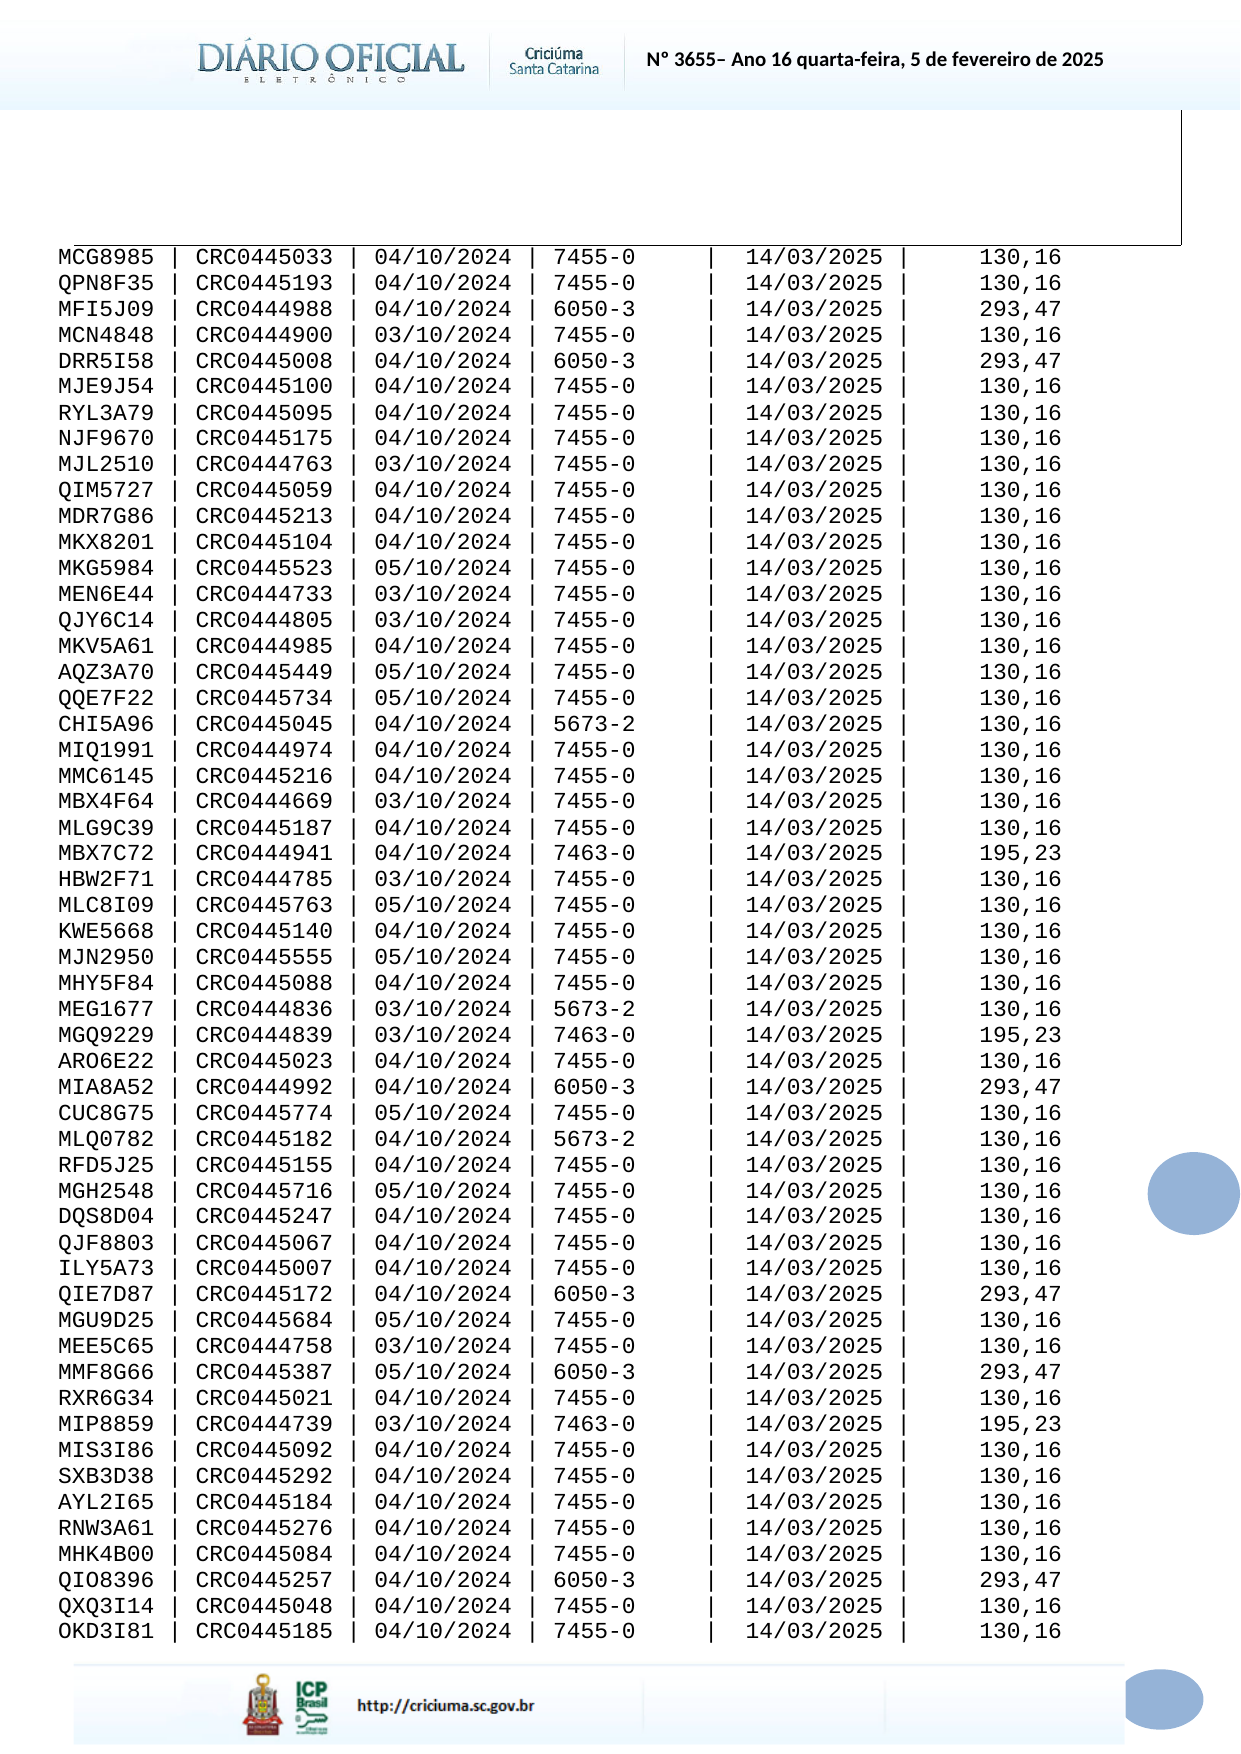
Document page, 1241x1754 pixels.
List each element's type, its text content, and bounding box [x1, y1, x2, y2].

text MJN2950 | CRC0445555 | 05/10/2024 | 7455-0 | 14/03/2025 | 130,16 [44, 946, 1181, 971]
text MKV5A61 | CRC0444985 | 04/10/2024 | 7455-0 | 14/03/2025 | 130,16 [44, 634, 1181, 660]
text MMC6145 | CRC0445216 | 04/10/2024 | 7455-0 | 14/03/2025 | 130,16 [44, 764, 1181, 790]
text MDR7G86 | CRC0445213 | 04/10/2024 | 7455-0 | 14/03/2025 | 130,16 [44, 504, 1181, 531]
text MCG8985 | CRC0445033 | 04/10/2024 | 7455-0 | 14/03/2025 | 130,16 [44, 245, 1181, 271]
text MJE9J54 | CRC0445100 | 04/10/2024 | 7455-0 | 14/03/2025 | 130,16 [44, 375, 1181, 401]
text DRR5I58 | CRC0445008 | 04/10/2024 | 6050-3 | 14/03/2025 | 293,47 [44, 349, 1181, 375]
text MIP8859 | CRC0444739 | 03/10/2024 | 7463-0 | 14/03/2025 | 195,23 [44, 1412, 1181, 1438]
text MLC8I09 | CRC0445763 | 05/10/2024 | 7455-0 | 14/03/2025 | 130,16 [44, 894, 1181, 919]
text QIM5727 | CRC0445059 | 04/10/2024 | 7455-0 | 14/03/2025 | 130,16 [44, 479, 1181, 504]
text MKG5984 | CRC0445523 | 05/10/2024 | 7455-0 | 14/03/2025 | 130,16 [44, 556, 1181, 582]
text HBW2F71 | CRC0444785 | 03/10/2024 | 7455-0 | 14/03/2025 | 130,16 [44, 868, 1181, 894]
text CUC8G75 | CRC0445774 | 05/10/2024 | 7455-0 | 14/03/2025 | 130,16 [44, 1101, 1181, 1127]
text KWE5668 | CRC0445140 | 04/10/2024 | 7455-0 | 14/03/2025 | 130,16 [44, 919, 1181, 946]
text AYL2I65 | CRC0445184 | 04/10/2024 | 7455-0 | 14/03/2025 | 130,16 [44, 1490, 1181, 1516]
text RFD5J25 | CRC0445155 | 04/10/2024 | 7455-0 | 14/03/2025 | 130,16 [44, 1153, 1180, 1179]
text RNW3A61 | CRC0445276 | 04/10/2024 | 7455-0 | 14/03/2025 | 130,16 [44, 1516, 1181, 1542]
text ILY5A73 | CRC0445007 | 04/10/2024 | 7455-0 | 14/03/2025 | 130,16 [44, 1257, 1181, 1283]
text MGH2548 | CRC0445716 | 05/10/2024 | 7455-0 | 14/03/2025 | 130,16 [44, 1179, 1150, 1205]
text MIS3I86 | CRC0445092 | 04/10/2024 | 7455-0 | 14/03/2025 | 130,16 [44, 1438, 1181, 1464]
text MKX8201 | CRC0445104 | 04/10/2024 | 7455-0 | 14/03/2025 | 130,16 [44, 531, 1181, 556]
text QXQ3I14 | CRC0445048 | 04/10/2024 | 7455-0 | 14/03/2025 | 130,16 [44, 1594, 1181, 1620]
text MLG9C39 | CRC0445187 | 04/10/2024 | 7455-0 | 14/03/2025 | 130,16 [44, 816, 1181, 842]
text RXR6G34 | CRC0445021 | 04/10/2024 | 7455-0 | 14/03/2025 | 130,16 [44, 1386, 1181, 1412]
text QIE7D87 | CRC0445172 | 04/10/2024 | 6050-3 | 14/03/2025 | 293,47 [44, 1283, 1181, 1309]
text MEG1677 | CRC0444836 | 03/10/2024 | 5673-2 | 14/03/2025 | 130,16 [44, 997, 1181, 1023]
text QJY6C14 | CRC0444805 | 03/10/2024 | 7455-0 | 14/03/2025 | 130,16 [44, 608, 1181, 634]
text MFI5J09 | CRC0444988 | 04/10/2024 | 6050-3 | 14/03/2025 | 293,47 [44, 297, 1181, 323]
text MIQ1991 | CRC0444974 | 04/10/2024 | 7455-0 | 14/03/2025 | 130,16 [44, 738, 1181, 764]
text QIO8396 | CRC0445257 | 04/10/2024 | 6050-3 | 14/03/2025 | 293,47 [44, 1568, 1181, 1594]
text MEN6E44 | CRC0444733 | 03/10/2024 | 7455-0 | 14/03/2025 | 130,16 [44, 582, 1181, 608]
text MLQ0782 | CRC0445182 | 04/10/2024 | 5673-2 | 14/03/2025 | 130,16 [44, 1127, 1181, 1153]
text AQZ3A70 | CRC0445449 | 05/10/2024 | 7455-0 | 14/03/2025 | 130,16 [44, 660, 1181, 686]
text MBX7C72 | CRC0444941 | 04/10/2024 | 7463-0 | 14/03/2025 | 195,23 [44, 842, 1181, 868]
text OKD3I81 | CRC0445185 | 04/10/2024 | 7455-0 | 14/03/2025 | 130,16 [44, 1620, 1181, 1646]
text MHK4B00 | CRC0445084 | 04/10/2024 | 7455-0 | 14/03/2025 | 130,16 [44, 1542, 1181, 1568]
text MIA8A52 | CRC0444992 | 04/10/2024 | 6050-3 | 14/03/2025 | 293,47 [44, 1075, 1181, 1101]
text RYL3A79 | CRC0445095 | 04/10/2024 | 7455-0 | 14/03/2025 | 130,16 [44, 401, 1181, 427]
text MCN4848 | CRC0444900 | 03/10/2024 | 7455-0 | 14/03/2025 | 130,16 [44, 323, 1181, 349]
text MBX4F64 | CRC0444669 | 03/10/2024 | 7455-0 | 14/03/2025 | 130,16 [44, 790, 1181, 816]
text MHY5F84 | CRC0445088 | 04/10/2024 | 7455-0 | 14/03/2025 | 130,16 [44, 971, 1181, 997]
text QQE7F22 | CRC0445734 | 05/10/2024 | 7455-0 | 14/03/2025 | 130,16 [44, 686, 1181, 712]
text QPN8F35 | CRC0445193 | 04/10/2024 | 7455-0 | 14/03/2025 | 130,16 [44, 271, 1181, 297]
text QJF8803 | CRC0445067 | 04/10/2024 | 7455-0 | 14/03/2025 | 130,16 [44, 1231, 1181, 1257]
text MJL2510 | CRC0444763 | 03/10/2024 | 7455-0 | 14/03/2025 | 130,16 [44, 453, 1181, 479]
text MEE5C65 | CRC0444758 | 03/10/2024 | 7455-0 | 14/03/2025 | 130,16 [44, 1334, 1181, 1361]
text MGU9D25 | CRC0445684 | 05/10/2024 | 7455-0 | 14/03/2025 | 130,16 [44, 1309, 1181, 1334]
text DQS8D04 | CRC0445247 | 04/10/2024 | 7455-0 | 14/03/2025 | 130,16 [44, 1205, 1171, 1231]
text SXB3D38 | CRC0445292 | 04/10/2024 | 7455-0 | 14/03/2025 | 130,16 [44, 1464, 1181, 1490]
text MMF8G66 | CRC0445387 | 05/10/2024 | 6050-3 | 14/03/2025 | 293,47 [44, 1361, 1181, 1386]
text NJF9670 | CRC0445175 | 04/10/2024 | 7455-0 | 14/03/2025 | 130,16 [44, 427, 1181, 453]
text MGQ9229 | CRC0444839 | 03/10/2024 | 7463-0 | 14/03/2025 | 195,23 [44, 1023, 1181, 1049]
text ARO6E22 | CRC0445023 | 04/10/2024 | 7455-0 | 14/03/2025 | 130,16 [44, 1049, 1181, 1075]
text CHI5A96 | CRC0445045 | 04/10/2024 | 5673-2 | 14/03/2025 | 130,16 [44, 712, 1181, 738]
